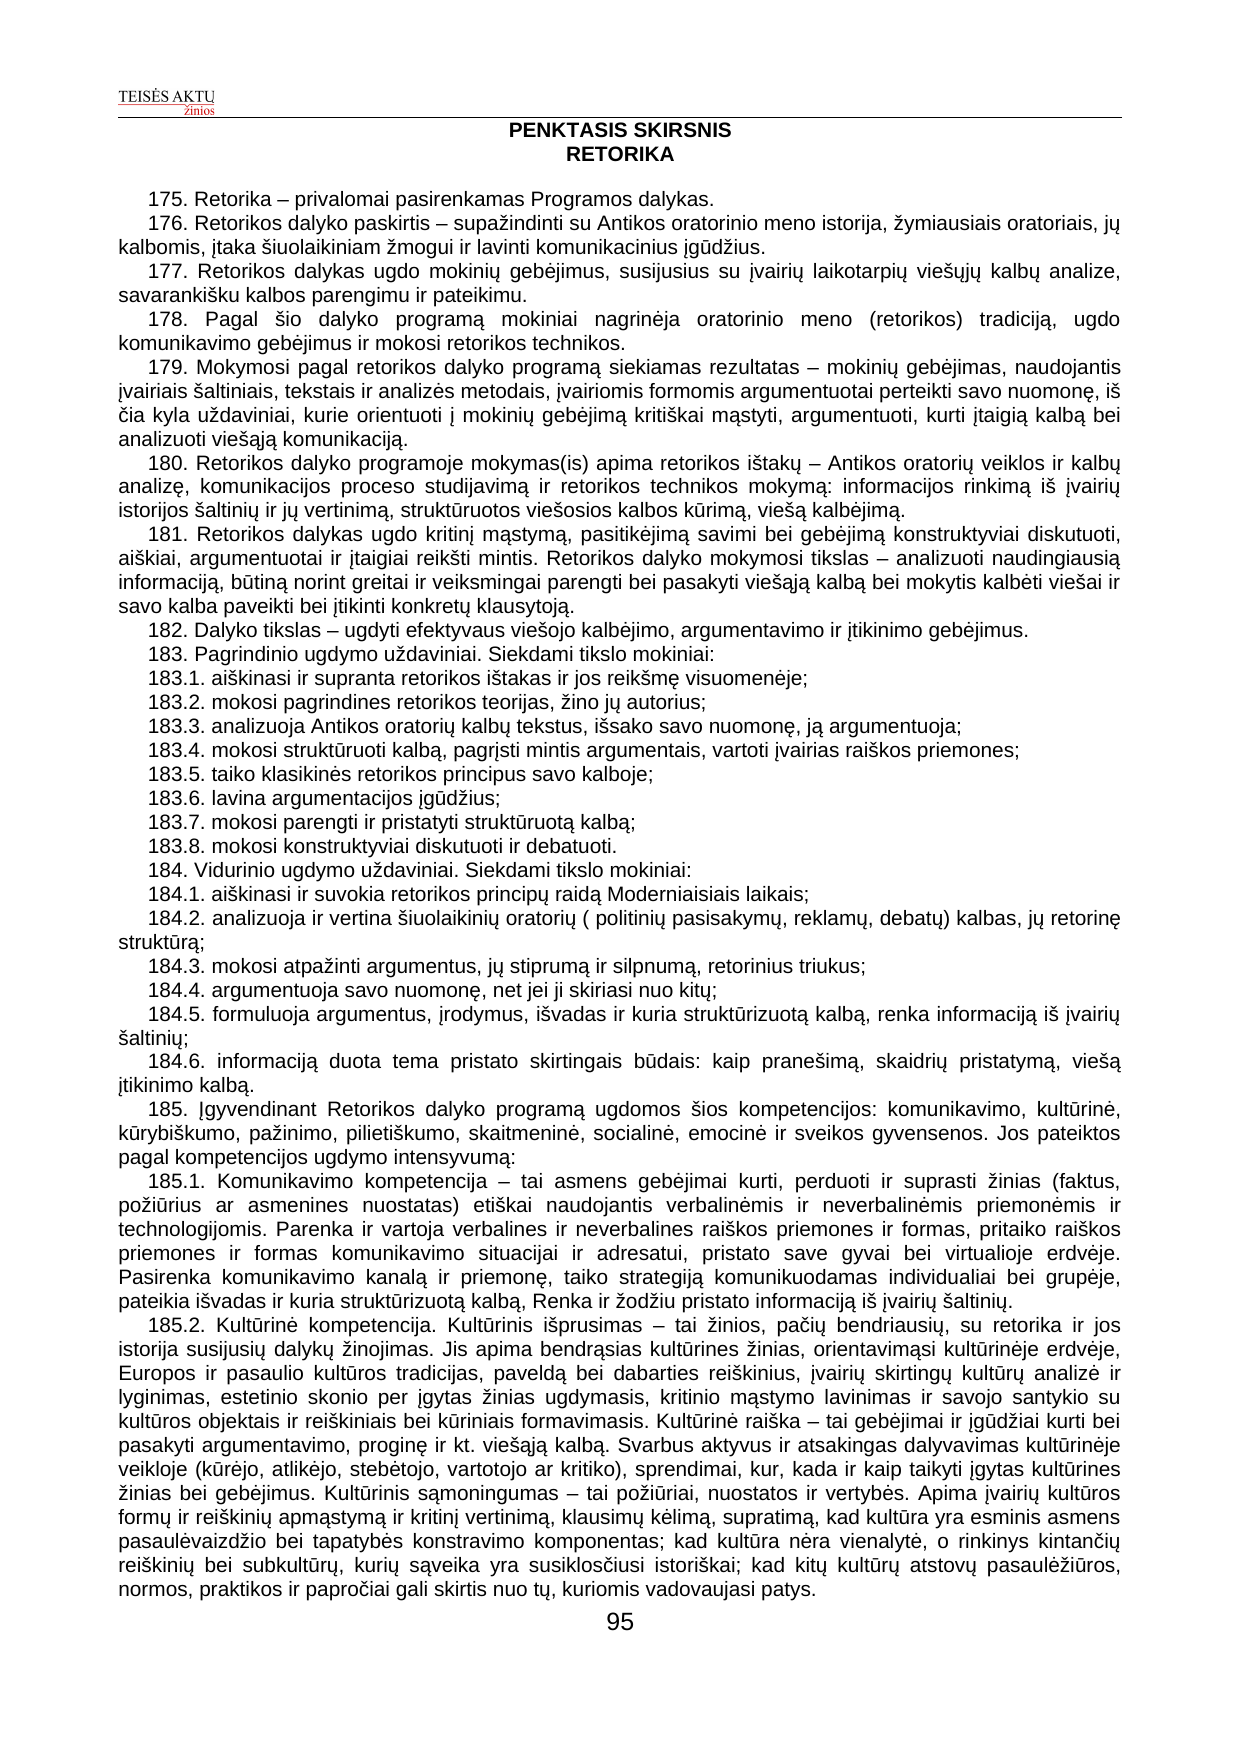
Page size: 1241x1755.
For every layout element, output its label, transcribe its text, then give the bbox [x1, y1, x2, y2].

text 181. Retorikos dalykas ugdo kritinį mąstymą, pasitikėjimą savimi bei gebėjimą konstruktyviai diskutuoti, aiškiai, argumentuotai ir įtaigiai reikšti mintis. Retorikos dalyko mokymosi tikslas – analizuoti naudingiausią informaciją, būtiną norint greitai ir veiksmingai parengti bei pasakyti viešąją kalbą bei mokytis kalbėti viešai ir savo kalba paveikti bei įtikinti konkretų klausytoją. [118, 522, 1122, 618]
text 183.8. mokosi konstruktyviai diskutuoti ir debatuoti. [118, 834, 1122, 858]
text 184.2. analizuoja ir vertina šiuolaikinių oratorių ( politinių pasisakymų, reklamų, debatų) kalbas, jų retorinę struktūrą; [118, 906, 1122, 953]
text 177. Retorikos dalykas ugdo mokinių gebėjimus, susijusius su įvairių laikotarpių viešųjų kalbų analize, savarankišku kalbos parengimu ir pateikimu. [118, 259, 1122, 307]
text 184.5. formuluoja argumentus, įrodymus, išvadas ir kuria struktūrizuotą kalbą, renka informaciją iš įvairių šaltinių; [118, 1001, 1122, 1049]
text 179. Mokymosi pagal retorikos dalyko programą siekiamas rezultatas – mokinių gebėjimas, naudojantis įvairiais šaltiniais, tekstais ir analizės metodais, įvairiomis formomis argumentuotai perteikti savo nuomonę, iš čia kyla uždaviniai, kurie orientuoti į mokinių gebėjimą kritiškai mąstyti, argumentuoti, kurti įtaigią kalbą bei analizuoti viešąją komunikaciją. [118, 354, 1122, 450]
text 183.3. analizuoja Antikos oratorių kalbų tekstus, išsako savo nuomonę, ją argumentuoja; [118, 714, 1122, 738]
text 180. Retorikos dalyko programoje mokymas(is) apima retorikos ištakų – Antikos oratorių veiklos ir kalbų analizę, komunikacijos proceso studijavimą ir retorikos technikos mokymą: informacijos rinkimą iš įvairių istorijos šaltinių ir jų vertinimą, struktūruotos viešosios kalbos kūrimą, viešą kalbėjimą. [118, 450, 1122, 522]
text 176. Retorikos dalyko paskirtis – supažindinti su Antikos oratorinio meno istorija, žymiausiais oratoriais, jų kalbomis, įtaka šiuolaikiniam žmogui ir lavinti komunikacinius įgūdžius. [118, 211, 1122, 259]
text 183.4. mokosi struktūruoti kalbą, pagrįsti mintis argumentais, vartoti įvairias raiškos priemones; [118, 738, 1122, 762]
text 185. Įgyvendinant Retorikos dalyko programą ugdomos šios kompetencijos: komunikavimo, kultūrinė, kūrybiškumo, pažinimo, pilietiškumo, skaitmeninė, socialinė, emocinė ir sveikos gyvensenos. Jos pateiktos pagal kompetencijos ugdymo intensyvumą: [118, 1097, 1122, 1169]
text 183. Pagrindinio ugdymo uždaviniai. Siekdami tikslo mokiniai: [118, 642, 1122, 666]
text 183.6. lavina argumentacijos įgūdžius; [118, 786, 1122, 810]
text 182. Dalyko tikslas – ugdyti efektyvaus viešojo kalbėjimo, argumentavimo ir įtikinimo gebėjimus. [118, 618, 1122, 642]
text 184.1. aiškinasi ir suvokia retorikos principų raidą Moderniaisiais laikais; [118, 882, 1122, 906]
text 183.2. mokosi pagrindines retorikos teorijas, žino jų autorius; [118, 690, 1122, 714]
text 184.6. informaciją duota tema pristato skirtingais būdais: kaip pranešimą, skaidrių pristatymą, viešą įtikinimo kalbą. [118, 1049, 1122, 1097]
text 184. Vidurinio ugdymo uždaviniai. Siekdami tikslo mokiniai: [118, 858, 1122, 882]
text 178. Pagal šio dalyko programą mokiniai nagrinėja oratorinio meno (retorikos) tradiciją, ugdo komunikavimo gebėjimus ir mokosi retorikos technikos. [118, 307, 1122, 354]
text 175. Retorika – privalomai pasirenkamas Programos dalykas. [118, 187, 1122, 211]
text 184.3. mokosi atpažinti argumentus, jų stiprumą ir silpnumą, retorinius triukus; [118, 953, 1122, 977]
text 183.1. aiškinasi ir supranta retorikos ištakas ir jos reikšmę visuomenėje; [118, 666, 1122, 690]
text 185.2. Kultūrinė kompetencija. Kultūrinis išprusimas – tai žinios, pačių bendriausių, su retorika ir jos istorija susijusių dalykų žinojimas. Jis apima bendrąsias kultūrines žinias, orientavimąsi kultūrinėje erdvėje, Europos ir pasaulio kultūros tradicijas, paveldą bei dabarties reiškinius, įvairių skirtingų kultūrų analizė ir lyginimas, estetinio skonio per įgytas žinias ugdymasis, kritinio mąstymo lavinimas ir savojo santykio su kultūros objektais ir reiškiniais bei kūriniais formavimasis. Kultūrinė raiška – tai gebėjimai ir įgūdžiai kurti bei pasakyti argumentavimo, proginę ir kt. viešąją kalbą. Svarbus aktyvus ir atsakingas dalyvavimas kultūrinėje veikloje (kūrėjo, atlikėjo, stebėtojo, vartotojo ar kritiko), sprendimai, kur, kada ir kaip taikyti įgytas kultūrines žinias bei gebėjimus. Kultūrinis sąmoningumas – tai požiūriai, nuostatos ir vertybės. Apima įvairių kultūros formų ir reiškinių apmąstymą ir kritinį vertinimą, klausimų kėlimą, supratimą, kad kultūra yra esminis asmens pasaulėvaizdžio bei tapatybės konstravimo komponentas; kad kultūra nėra vienalytė, o rinkinys kintančių reiškinių bei subkultūrų, kurių sąveika yra susiklosčiusi istoriškai; kad kitų kultūrų atstovų pasaulėžiūros, normos, praktikos ir papročiai gali skirtis nuo tų, kuriomis vadovaujasi patys. [118, 1313, 1122, 1600]
text 183.7. mokosi parengti ir pristatyti struktūruotą kalbą; [118, 810, 1122, 834]
text PENKTASIS SKIRSNIS RETORIKA [118, 118, 1122, 166]
text 185.1. Komunikavimo kompetencija – tai asmens gebėjimai kurti, perduoti ir suprasti žinias (faktus, požiūrius ar asmenines nuostatas) etiškai naudojantis verbalinėmis ir neverbalinėmis priemonėmis ir technologijomis. Parenka ir vartoja verbalines ir neverbalines raiškos priemones ir formas, pritaiko raiškos priemones ir formas komunikavimo situacijai ir adresatui, pristato save gyvai bei virtualioje erdvėje. Pasirenka komunikavimo kanalą ir priemonę, taiko strategiją komunikuodamas individualiai bei grupėje, pateikia išvadas ir kuria struktūrizuotą kalbą, Renka ir žodžiu pristato informaciją iš įvairių šaltinių. [118, 1169, 1122, 1313]
text 184.4. argumentuoja savo nuomonę, net jei ji skiriasi nuo kitų; [118, 977, 1122, 1001]
text 183.5. taiko klasikinės retorikos principus savo kalboje; [118, 762, 1122, 786]
